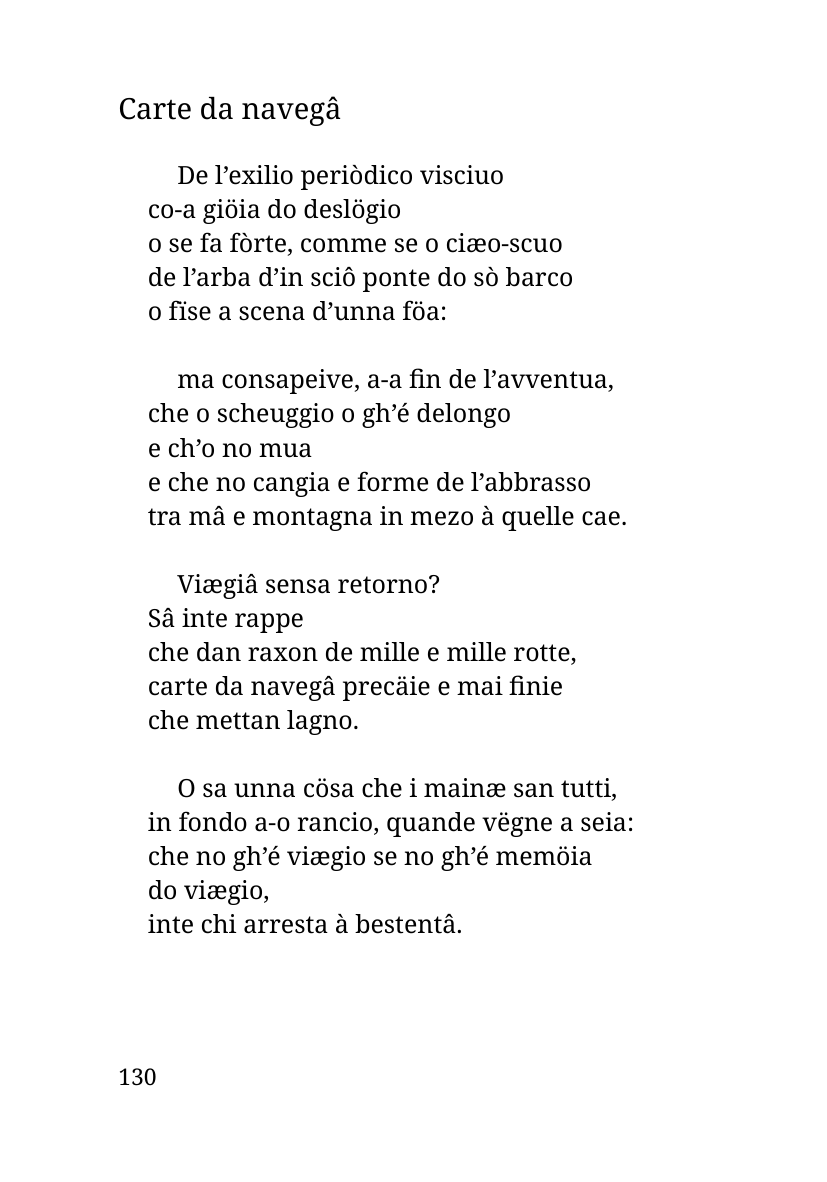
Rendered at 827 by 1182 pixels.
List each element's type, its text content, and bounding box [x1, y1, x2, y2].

text De l’exilio periòdico visciuo [148, 158, 709, 192]
text de l’arba d’in sciô ponte do sò barco [148, 260, 709, 294]
text o se fa fòrte, comme se o ciæo-scuo [148, 226, 709, 260]
text ma consapeive, a-a fin de l’avventua, che o scheuggio o gh’é delongo e ch’o no mua e che no cangia e forme de l’abbrasso tra mâ e montagna in mezo à quelle cae. [148, 362, 709, 532]
text O sa unna cösa che i mainæ san tutti, in fondo a-o rancio, quande vëgne a seia: che no gh’é viægio se no gh’é memöia do viægio, inte chi arresta à bestentâ. [148, 771, 709, 941]
text Viægiâ sensa retorno? Sâ inte rappe che dan raxon de mille e mille rotte, carte da navegâ precäie e mai finie che mettan lagno. [148, 566, 709, 737]
text co-a giöia do deslögio [148, 192, 709, 226]
text Carte da navegâ [118, 88, 709, 128]
text o fïse a scena d’unna föa: [148, 294, 709, 328]
